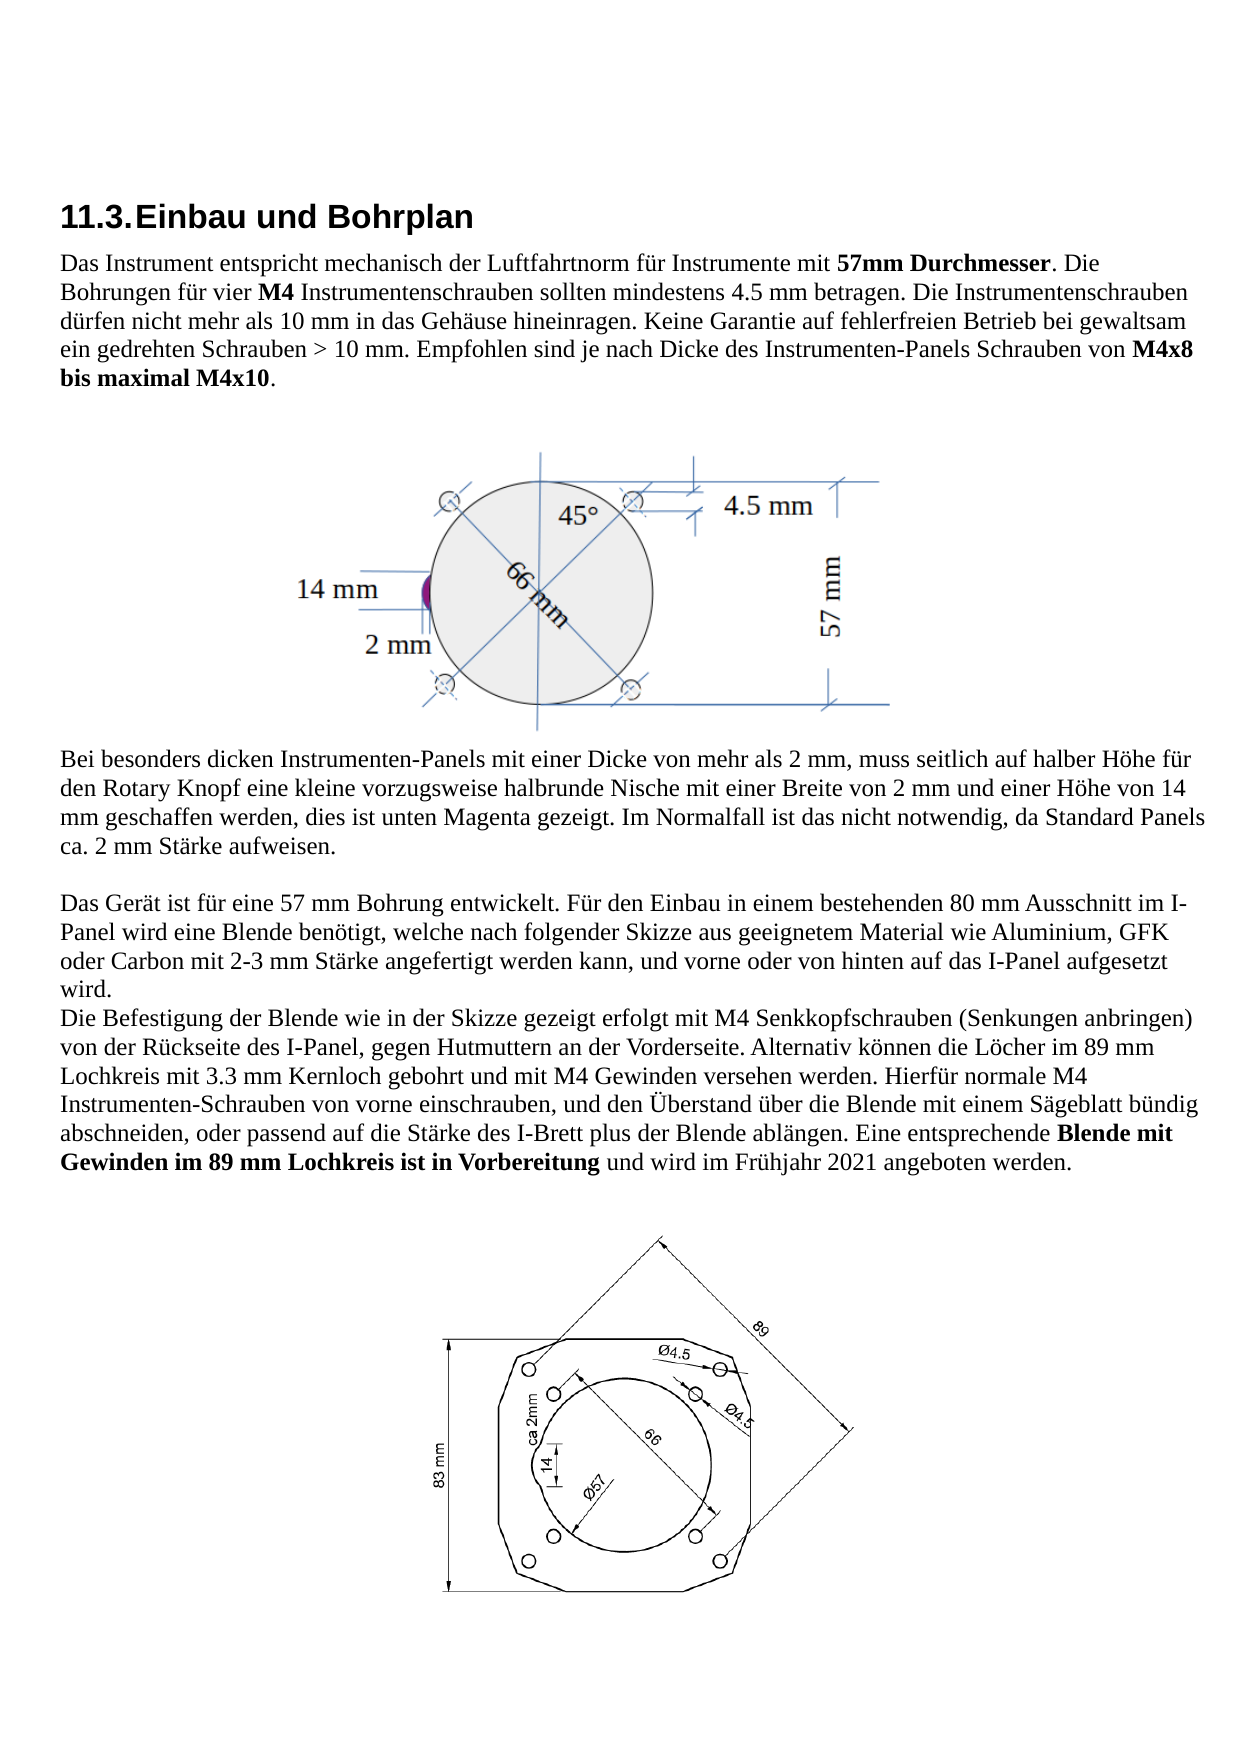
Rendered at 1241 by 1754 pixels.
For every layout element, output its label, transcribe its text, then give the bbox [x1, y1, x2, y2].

subtitle Einbau und Bohrplan [60, 197, 1207, 236]
text Bei besonders dicken Instrumenten-Panels mit einer Dicke von mehr als 2 mm, muss seitlich auf halber Höhe für den Rotary Knopf eine kleine vorzugsweise halbrunde Nische mit einer Breite von 2 mm und einer Höhe von 14 mm geschaffen werden, dies ist unten Magenta gezeigt. Im Normalfall ist das nicht notwendig, da Standard Panels ca. 2 mm Stärke aufweisen. [60, 392, 1207, 859]
picture [394, 1204, 874, 1609]
text Das Gerät ist für eine 57 mm Bohrung entwickelt. Für den Einbau in einem bestehenden 80 mm Ausschnitt im I-Panel wird eine Blende benötigt, welche nach folgender Skizze aus geeignetem Material wie Aluminium, GFK oder Carbon mit 2-3 mm Stärke angefertigt werden kann, und vorne oder von hinten auf das I-Panel aufgesetzt wird. [60, 888, 1207, 1003]
text Die Befestigung der Blende wie in der Skizze gezeigt erfolgt mit M4 Senkkopfschrauben (Senkungen anbringen) von der Rückseite des I-Panel, gegen Hutmuttern an der Vorderseite. Alternativ können die Löcher im 89 mm Lochkreis mit 3.3 mm Kernloch gebohrt und mit M4 Gewinden versehen werden. Hierfür normale M4 Instrumenten-Schrauben von vorne einschrauben, und den Überstand über die Blende mit einem Sägeblatt bündig abschneiden, oder passend auf die Stärke des I-Brett plus der Blende ablängen. Eine entsprechende Blende mit Gewinden im 89 mm Lochkreis ist in Vorbereitung und wird im Frühjahr 2021 angeboten werden. [60, 1003, 1207, 1176]
text Das Instrument entspricht mechanisch der Luftfahrtnorm für Instrumente mit 57mm Durchmesser. Die Bohrungen für vier M4 Instrumentenschrauben sollten mindestens 4.5 mm betragen. Die Instrumentenschrauben dürfen nicht mehr als 10 mm in das Gehäuse hineinragen. Keine Garantie auf fehlerfreien Betrieb bei gewaltsam ein gedrehten Schrauben > 10 mm. Empfohlen sind je nach Dicke des Instrumenten-Panels Schrauben von M4x8 bis maximal M4x10. [60, 248, 1207, 392]
picture [277, 418, 990, 745]
